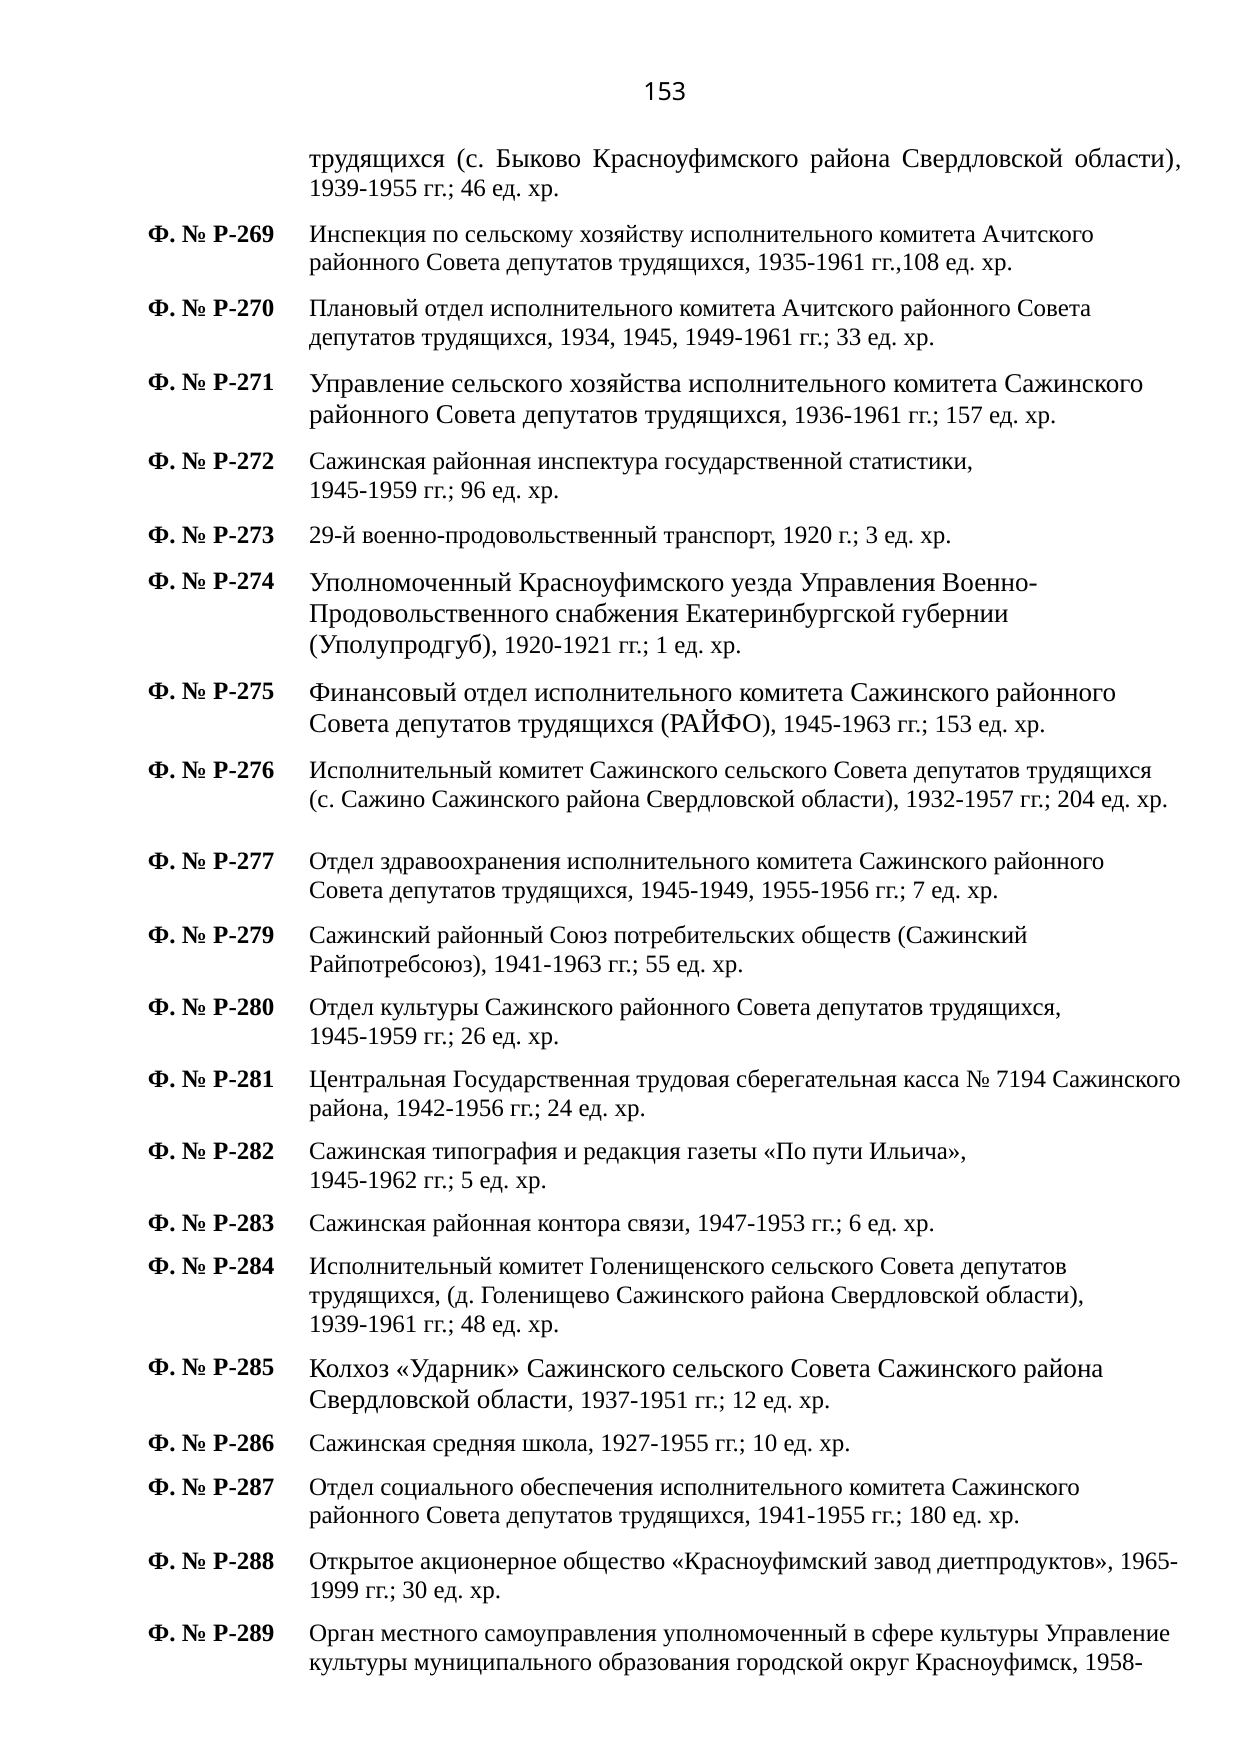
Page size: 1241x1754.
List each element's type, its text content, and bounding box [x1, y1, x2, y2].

table_cell Исполнительный комитет Сажинского сельского Совета депутатов трудящихся (с. Сажино Сажинского района Свердловской области), 1932-1957 гг.; 204 ед. хр. [298, 755, 1192, 846]
table_cell Ф. № Р-269 [136, 219, 298, 293]
table_cell Сажинская районная контора связи, 1947-1953 гг.; 6 ед. хр. [298, 1208, 1192, 1251]
table_cell Сажинская типография и редакция газеты «По пути Ильича», 1945-1962 гг.; 5 ед. хр. [298, 1136, 1192, 1208]
table_cell Ф. № Р-280 [136, 993, 298, 1064]
table_cell Плановый отдел исполнительного комитета Ачитского районного Совета депутатов трудящихся, 1934, 1945, 1949-1961 гг.; 33 ед. хр. [298, 293, 1192, 367]
table_cell Ф. № Р-283 [136, 1208, 298, 1251]
table_cell Сажинская районная инспектура государственной статистики, 1945-1959 гг.; 96 ед. хр. [298, 446, 1192, 521]
table_cell Открытое акционерное общество «Красноуфимский завод диетпродуктов», 1965-1999 гг.; 30 ед. хр. [298, 1546, 1192, 1618]
table_cell Отдел культуры Сажинского районного Совета депутатов трудящихся, 1945-1959 гг.; 26 ед. хр. [298, 993, 1192, 1064]
table_cell Колхоз «Ударник» Сажинского сельского Совета Сажинского района Свердловской области, 1937-1951 гг.; 12 ед. хр. [298, 1352, 1192, 1428]
table_cell Финансовый отдел исполнительного комитета Сажинского районного Совета депутатов трудящихся (РАЙФО), 1945-1963 гг.; 153 ед. хр. [298, 676, 1192, 755]
table_cell [136, 142, 298, 219]
table_cell Ф. № Р-273 [136, 521, 298, 566]
table_cell Ф. № Р-279 [136, 921, 298, 992]
table_cell трудящихся (с. Быково Красноуфимского района Свердловской области), 1939-1955 гг.; 46 ед. хр. [298, 142, 1192, 219]
table_cell Ф. № Р-288 [136, 1546, 298, 1618]
table_cell Ф. № Р-284 [136, 1251, 298, 1352]
table_cell Ф. № Р-270 [136, 293, 298, 367]
table_cell Ф. № Р-271 [136, 367, 298, 446]
table_cell Ф. № Р-287 [136, 1472, 298, 1546]
table_cell Сажинская средняя школа, 1927-1955 гг.; 10 ед. хр. [298, 1429, 1192, 1472]
table_cell Инспекция по сельскому хозяйству исполнительного комитета Ачитского районного Совета депутатов трудящихся, 1935-1961 гг.,108 ед. хр. [298, 219, 1192, 293]
table_cell Исполнительный комитет Голенищенского сельского Совета депутатов трудящихся, (д. Голенищево Сажинского района Свердловской области), 1939-1961 гг.; 48 ед. хр. [298, 1251, 1192, 1352]
table_cell Ф. № Р-286 [136, 1429, 298, 1472]
table_cell Сажинский районный Союз потребительских обществ (Сажинский Райпотребсоюз), 1941-1963 гг.; 55 ед. хр. [298, 921, 1192, 992]
table_cell 29-й военно-продовольственный транспорт, 1920 г.; 3 ед. хр. [298, 521, 1192, 566]
table_cell Отдел социального обеспечения исполнительного комитета Сажинского районного Совета депутатов трудящихся, 1941-1955 гг.; 180 ед. хр. [298, 1472, 1192, 1546]
table_cell Орган местного самоуправления уполномоченный в сфере культуры Управление культуры муниципального образования городской округ Красноуфимск, 1958- [298, 1618, 1192, 1675]
table_cell Управление сельского хозяйства исполнительного комитета Сажинского районного Совета депутатов трудящихся, 1936-1961 гг.; 157 ед. хр. [298, 367, 1192, 446]
table_cell Ф. № Р-272 [136, 446, 298, 521]
table_cell Ф. № Р-276 [136, 755, 298, 846]
table_cell Ф. № Р-282 [136, 1136, 298, 1208]
table_cell Ф. № Р-281 [136, 1064, 298, 1136]
table_cell Центральная Государственная трудовая сберегательная касса № 7194 Сажинского района, 1942-1956 гг.; 24 ед. хр. [298, 1064, 1192, 1136]
table_cell Ф. № Р-277 [136, 846, 298, 921]
table_cell Ф. № Р-285 [136, 1352, 298, 1428]
table_cell Уполномоченный Красноуфимского уезда Управления Военно-Продовольственного снабжения Екатеринбургской губернии (Уполупродгуб), 1920-1921 гг.; 1 ед. хр. [298, 566, 1192, 676]
table_cell Ф. № Р-274 [136, 566, 298, 676]
table_cell Ф. № Р-275 [136, 676, 298, 755]
table_cell Ф. № Р-289 [136, 1618, 298, 1675]
table_cell Отдел здравоохранения исполнительного комитета Сажинского районного Совета депутатов трудящихся, 1945-1949, 1955-1956 гг.; 7 ед. хр. [298, 846, 1192, 921]
